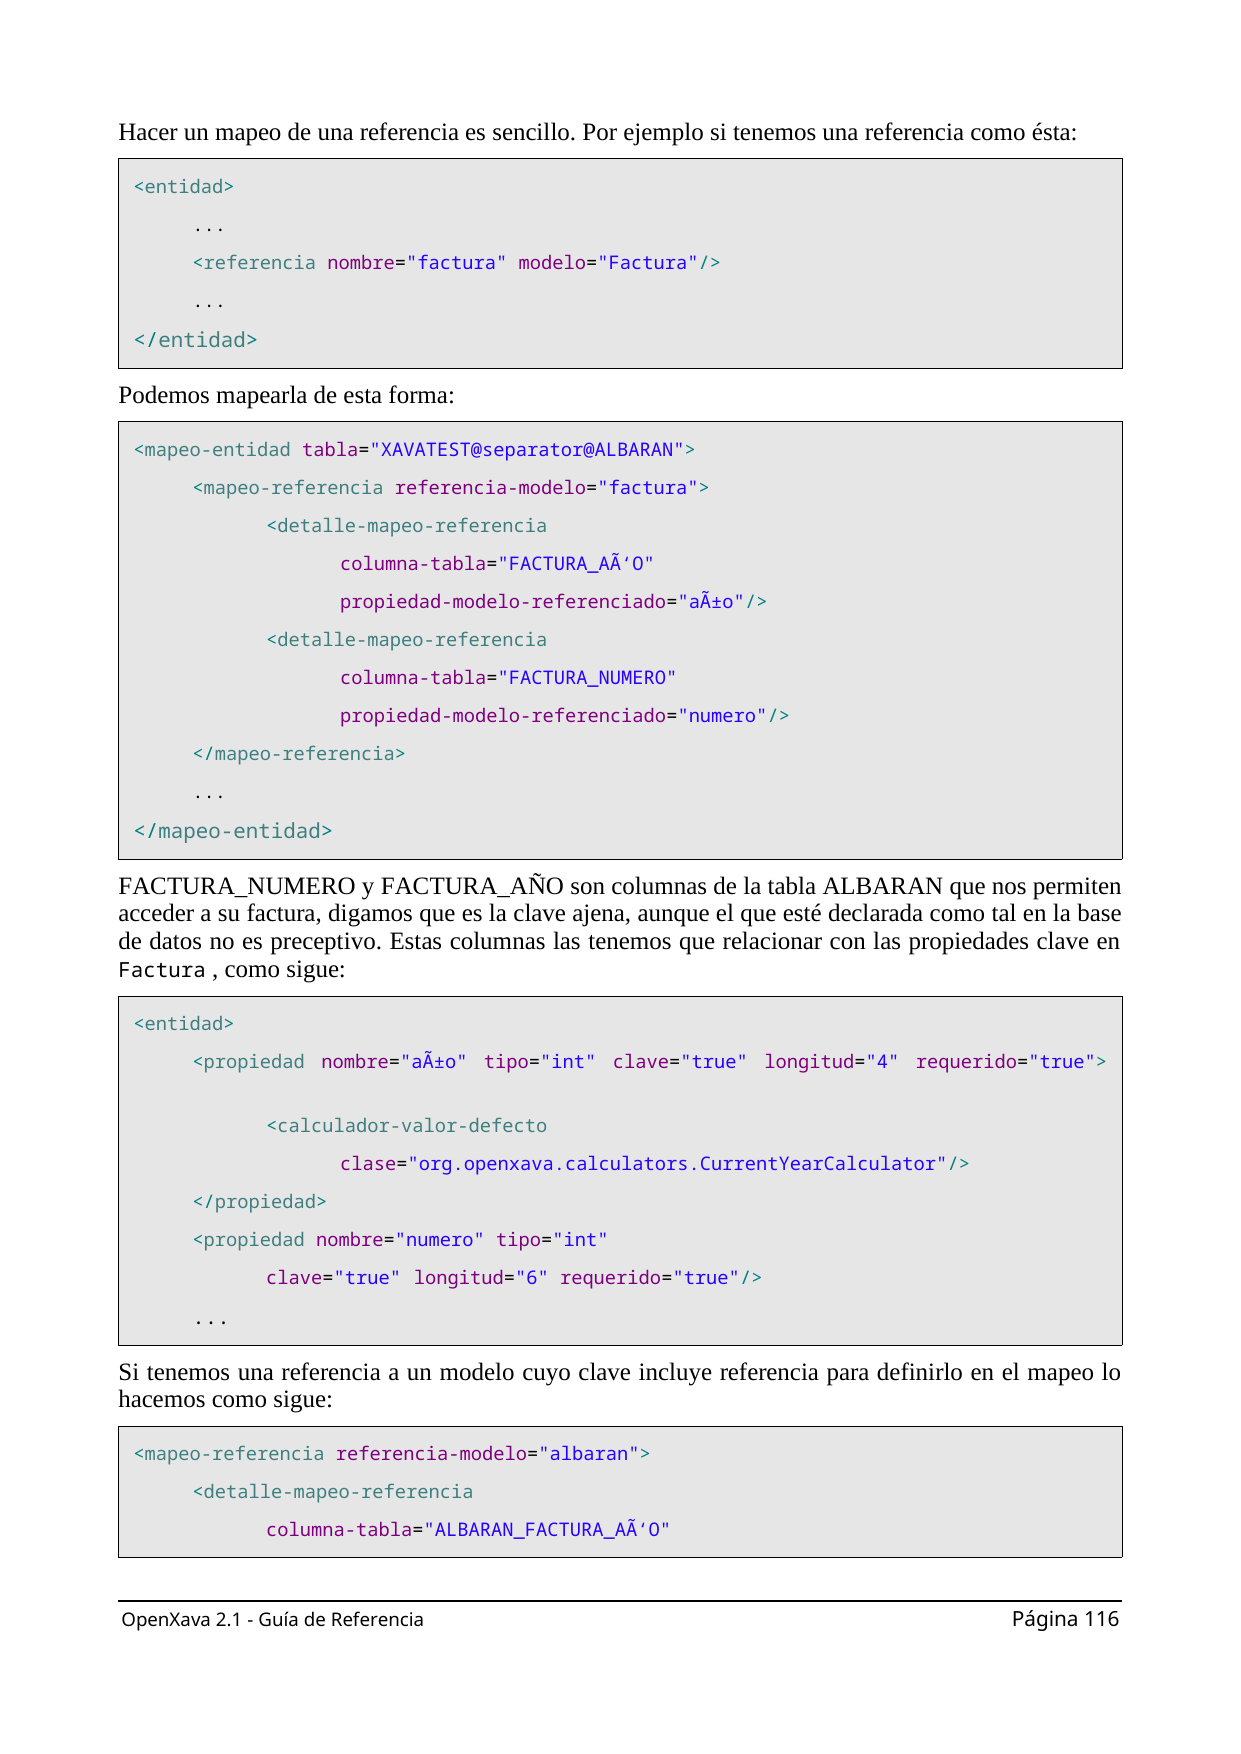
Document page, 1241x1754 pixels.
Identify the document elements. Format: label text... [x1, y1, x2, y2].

text ... [119, 1287, 1122, 1345]
text <detalle-mapeo-referencia [119, 1464, 1122, 1502]
text <detalle-mapeo-referencia [119, 611, 1122, 649]
text <detalle-mapeo-referencia [119, 497, 1122, 535]
text propiedad-modelo-referenciado="numero"/> [119, 687, 1122, 725]
text <calculador-valor-defecto [119, 1097, 1122, 1135]
text columna-tabla="FACTURA_AÃ‘O" [119, 535, 1122, 573]
text ... [119, 763, 1122, 801]
text columna-tabla="ALBARAN_FACTURA_AÃ‘O" [119, 1502, 1122, 1557]
text clave="true" longitud="6" requerido="true"/> [119, 1249, 1122, 1287]
text <referencia nombre="factura" modelo="Factura"/> [119, 234, 1122, 272]
text clase="org.openxava.calculators.CurrentYearCalculator"/> [119, 1135, 1122, 1173]
text columna-tabla="FACTURA_NUMERO" [119, 649, 1122, 687]
text </mapeo-referencia> [119, 725, 1122, 763]
text ... [119, 272, 1122, 310]
text <propiedad nombre="numero" tipo="int" [119, 1211, 1122, 1249]
text <propiedad nombre="aÃ±o" tipo="int" clave="true" longitud="4" requerido="true"> [119, 1034, 1122, 1097]
text Podemos mapearla de esta forma: [118, 381, 1122, 409]
text <entidad> [119, 997, 1122, 1034]
text FACTURA_NUMERO y FACTURA_AÑO son columnas de la tabla ALBARAN que nos permiten acceder a su factura, digamos que es la clave ajena, aunque el que esté declarada como tal en la base de datos no es preceptivo. Estas columnas las tenemos que relacionar con las propiedades clave en Factura , como sigue: [118, 872, 1122, 983]
text Si tenemos una referencia a un modelo cuyo clave incluye referencia para definirlo en el mapeo lo hacemos como sigue: [118, 1358, 1122, 1413]
text <mapeo-referencia referencia-modelo="factura"> [119, 459, 1122, 497]
text propiedad-modelo-referenciado="aÃ±o"/> [119, 573, 1122, 611]
text ... [119, 196, 1122, 234]
text </mapeo-entidad> [119, 801, 1122, 859]
text <mapeo-referencia referencia-modelo="albaran"> [119, 1427, 1122, 1464]
text <entidad> [119, 159, 1122, 196]
text </propiedad> [119, 1173, 1122, 1211]
text </entidad> [119, 310, 1122, 368]
text <mapeo-entidad tabla="XAVATEST@separator@ALBARAN"> [119, 422, 1122, 459]
text Hacer un mapeo de una referencia es sencillo. Por ejemplo si tenemos una referencia como ésta: [118, 118, 1122, 146]
